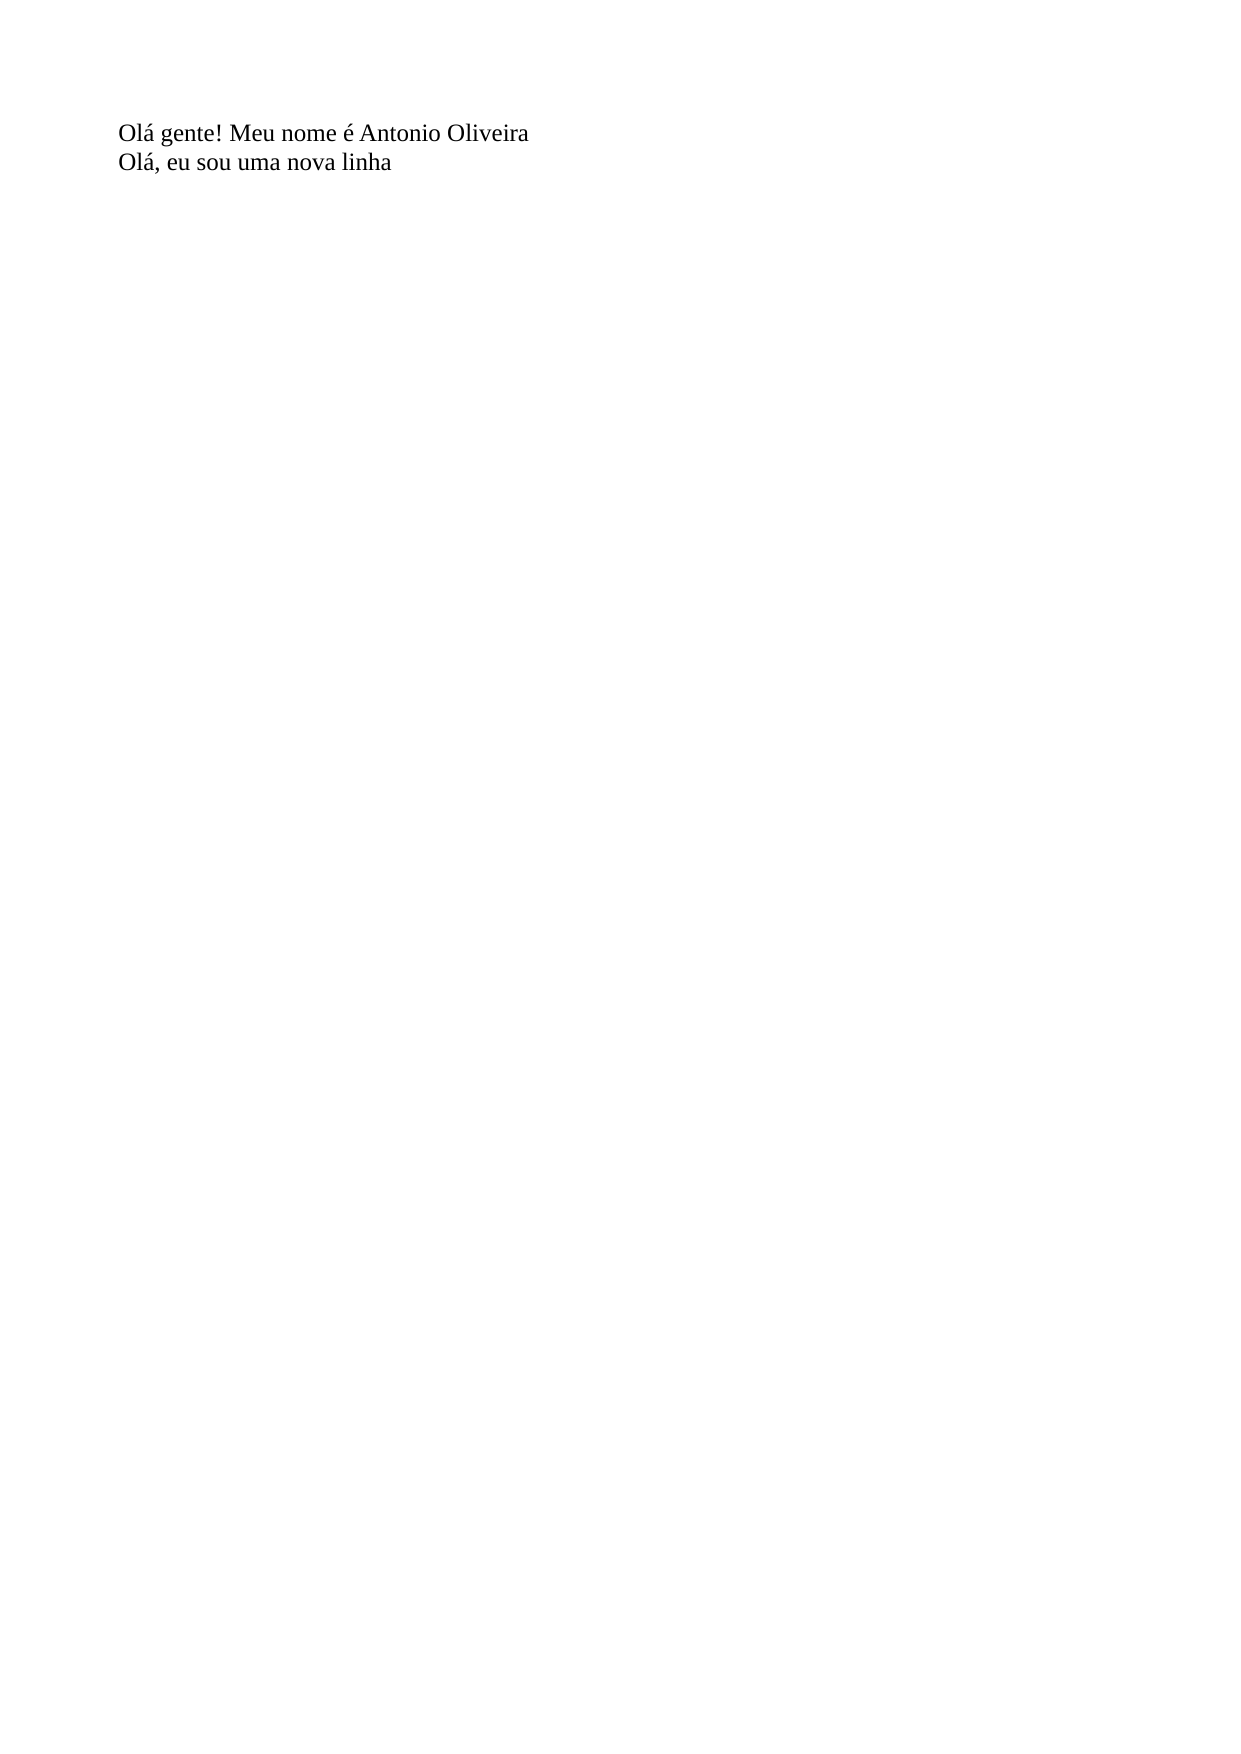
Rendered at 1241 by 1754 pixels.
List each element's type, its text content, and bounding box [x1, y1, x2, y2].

text Olá gente! Meu nome é Antonio Oliveira [118, 118, 1122, 147]
text Olá, eu sou uma nova linha [118, 147, 1122, 176]
